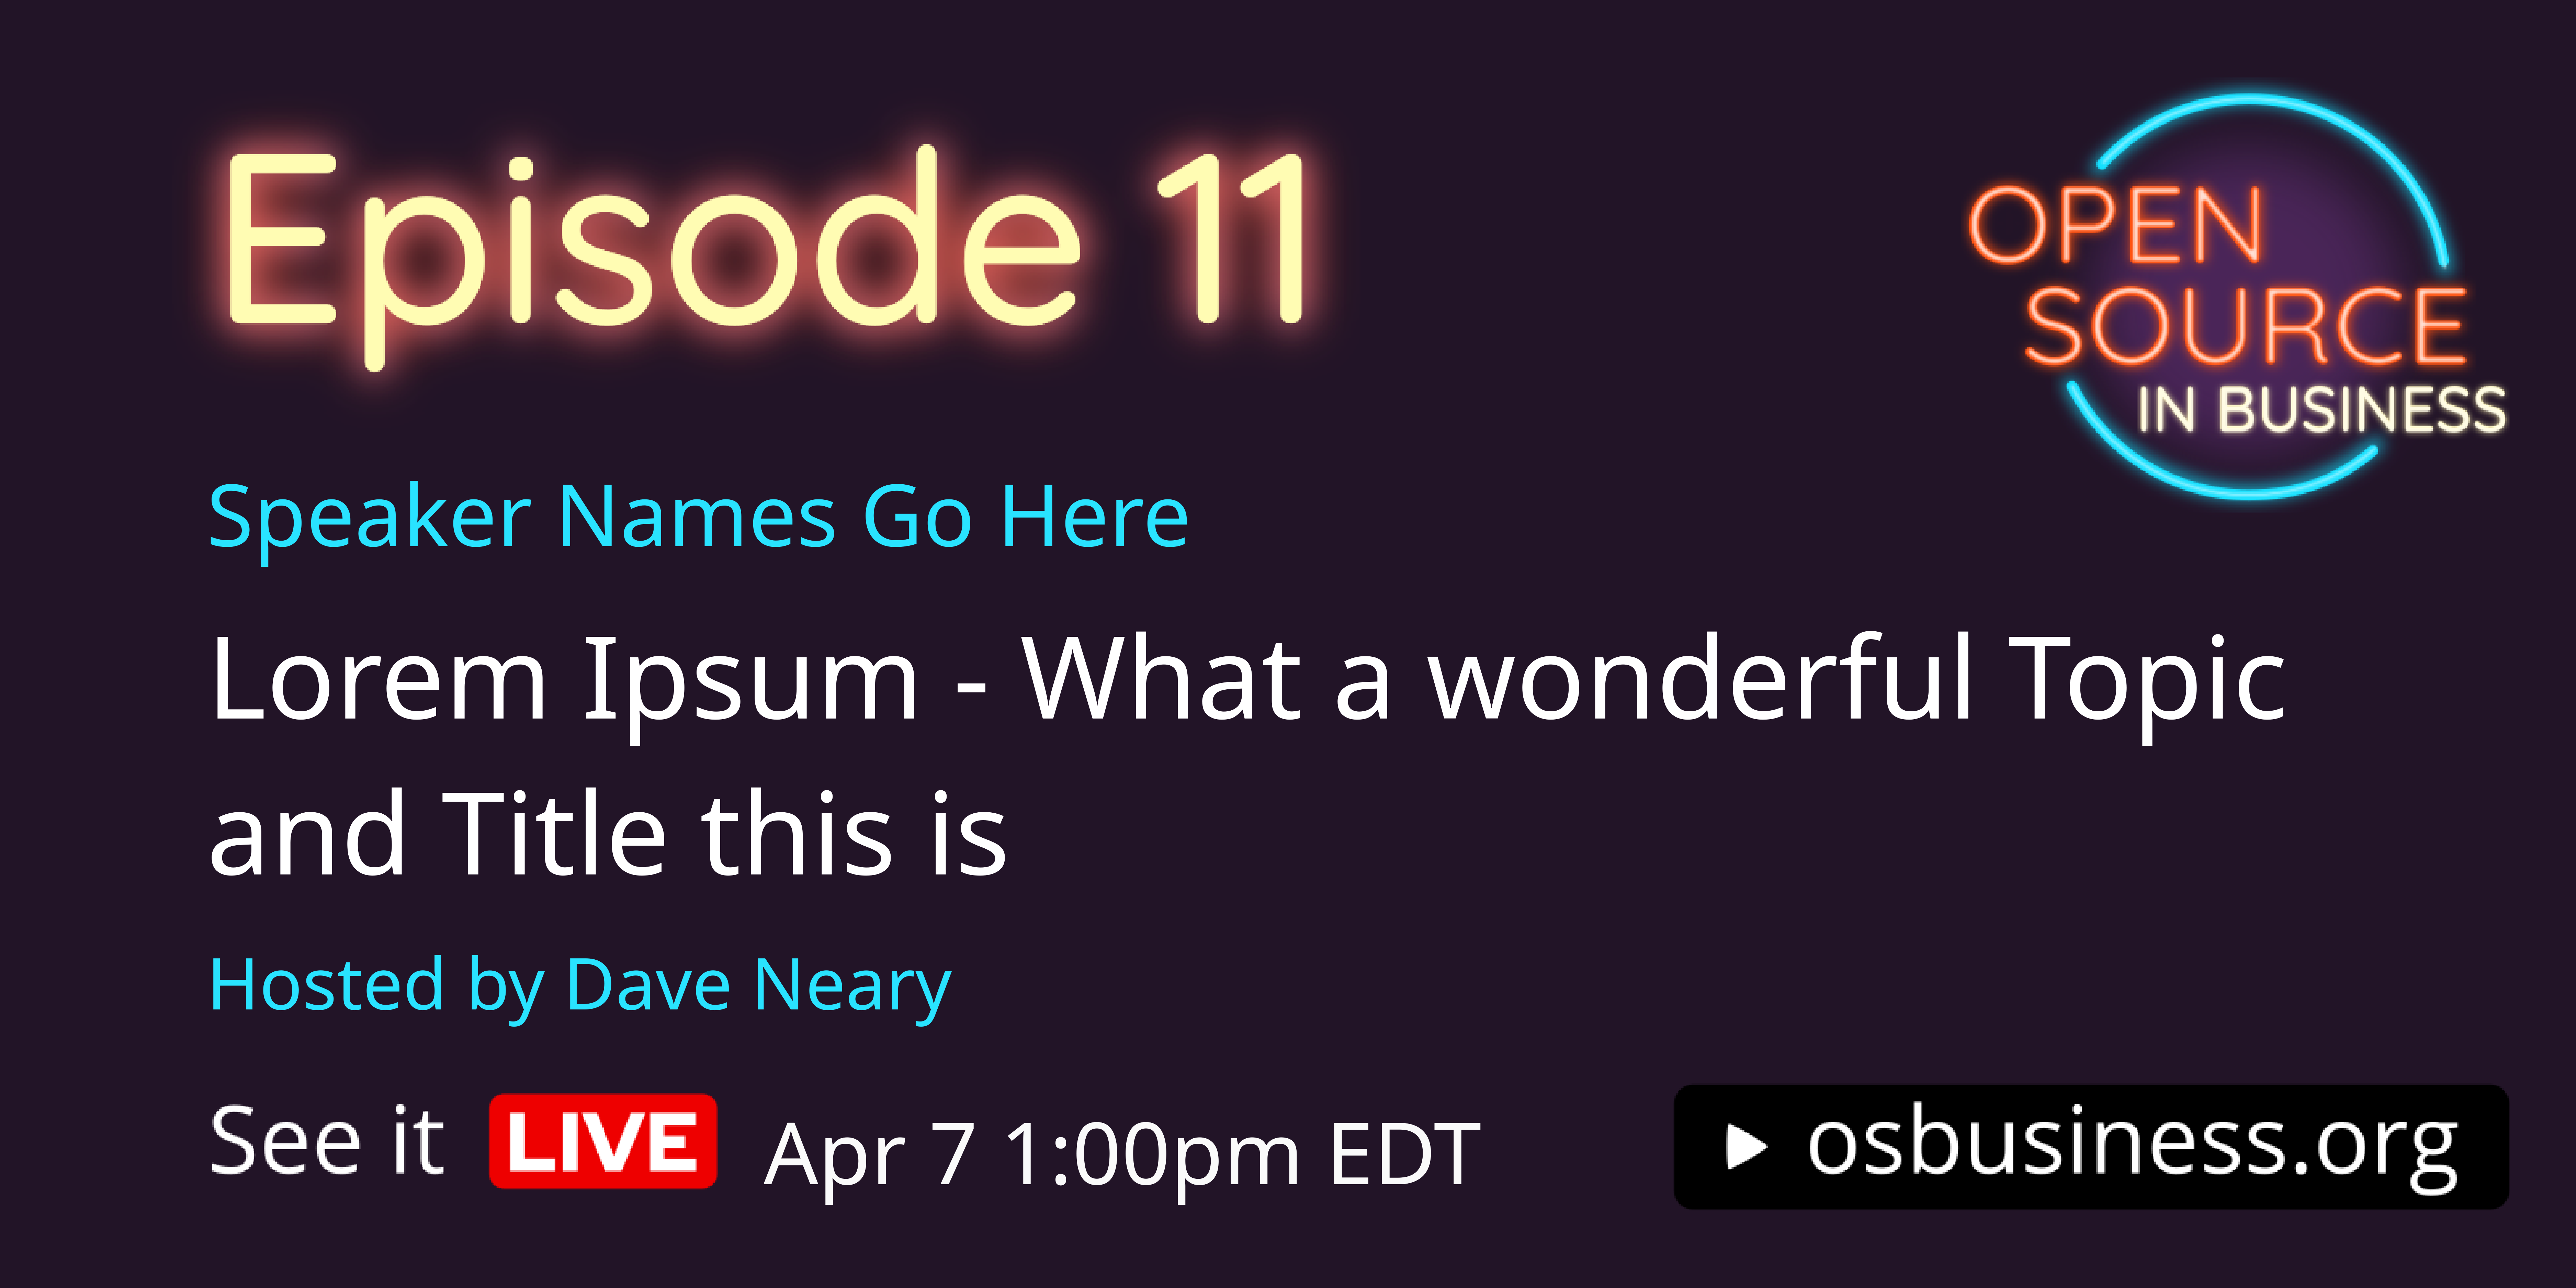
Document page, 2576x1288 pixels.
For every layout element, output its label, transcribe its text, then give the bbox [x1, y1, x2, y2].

picture [0, 0, 2576, 1288]
text_box Hosted by Dave Neary [201, 930, 1837, 1020]
text_box Speaker Names Go Here [201, 452, 1837, 558]
text_box Apr 7 1:00pm EDT [758, 1090, 1841, 1196]
text_box Lorem Ipsum - What a wonderful Topic and Title this is [201, 594, 2443, 868]
